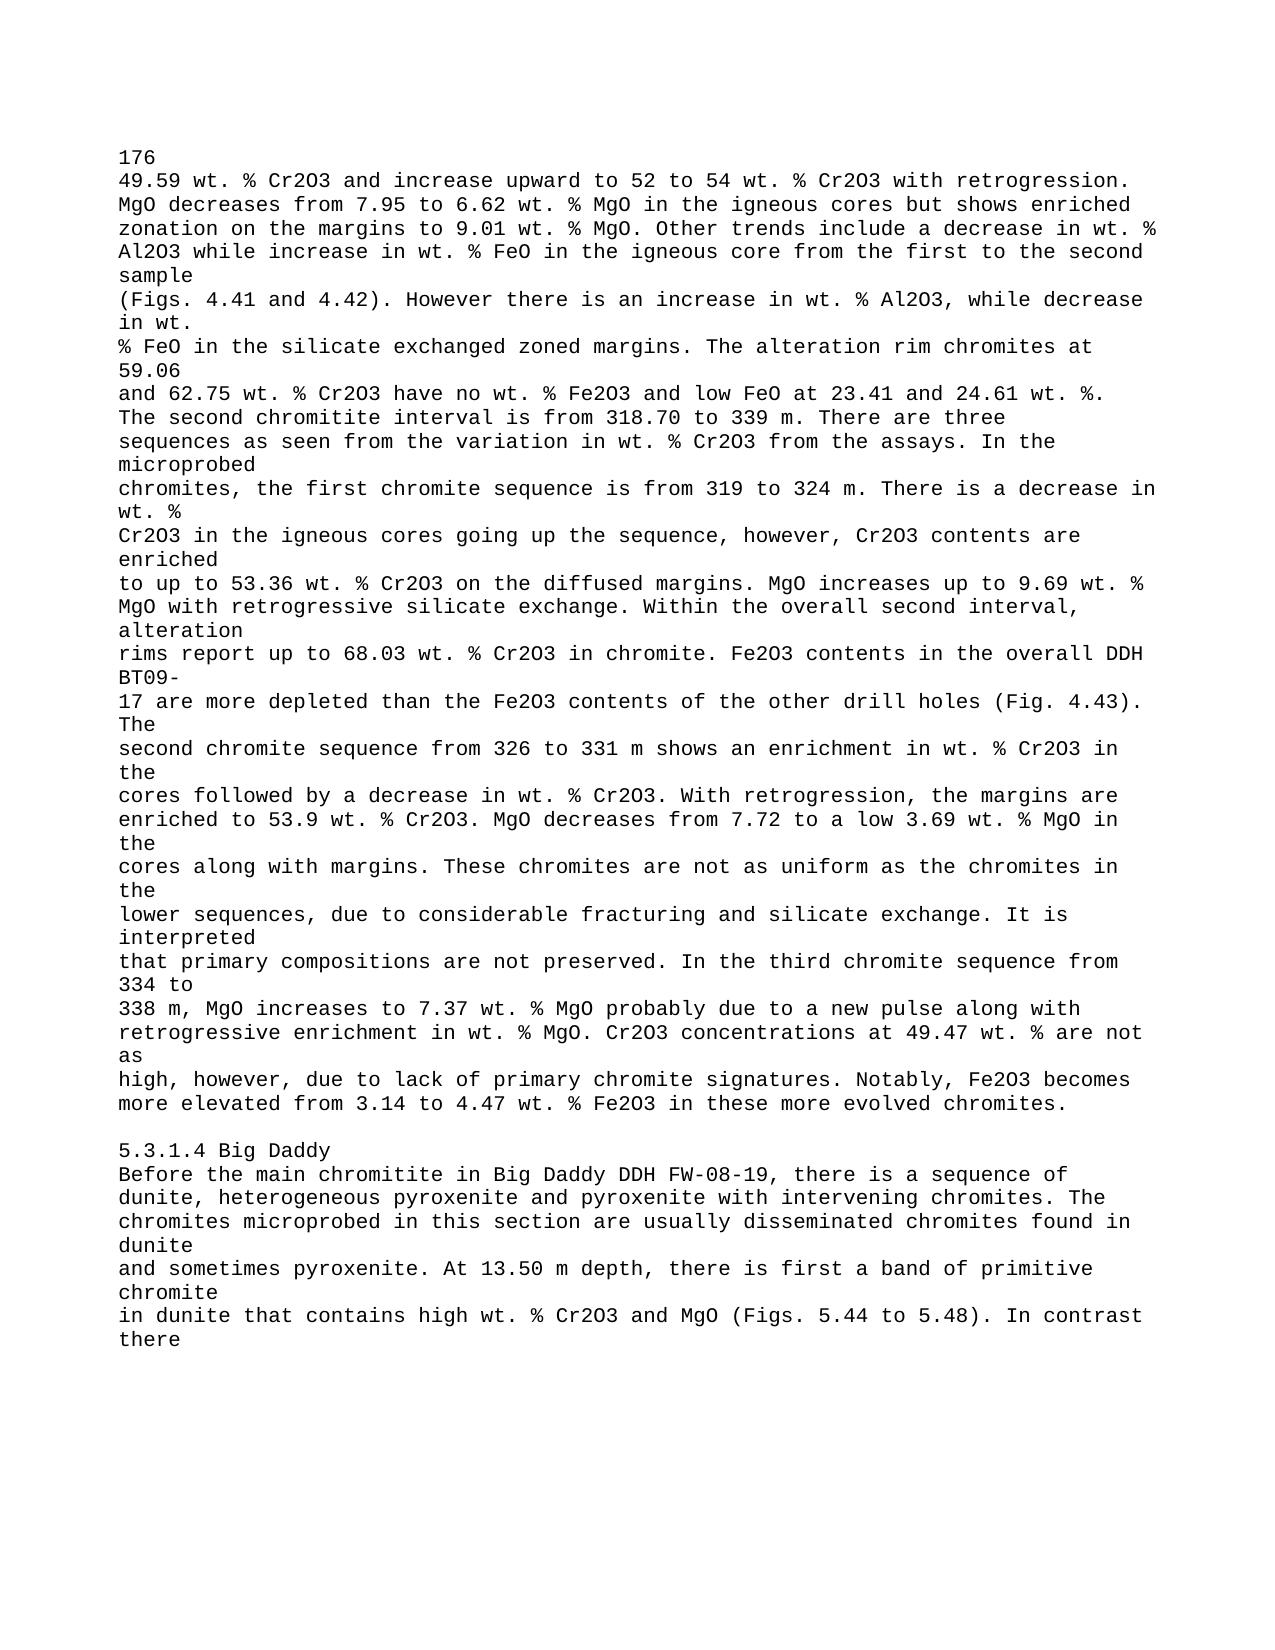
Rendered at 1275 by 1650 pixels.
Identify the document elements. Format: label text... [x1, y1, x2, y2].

text lower sequences, due to considerable fracturing and silicate exchange. It is interpreted [118, 903, 1157, 951]
text 17 are more depleted than the Fe2O3 contents of the other drill holes (Fig. 4.43). The [118, 691, 1157, 738]
text Before the main chromitite in Big Daddy DDH FW-08-19, there is a sequence of [118, 1164, 1157, 1187]
text and sometimes pyroxenite. At 13.50 m depth, there is first a band of primitive chromite [118, 1258, 1157, 1306]
text MgO with retrogressive silicate exchange. Within the overall second interval, alteration [118, 596, 1157, 643]
text retrogressive enrichment in wt. % MgO. Cr2O3 concentrations at 49.47 wt. % are not as [118, 1022, 1157, 1069]
text 338 m, MgO increases to 7.37 wt. % MgO probably due to a new pulse along with [118, 998, 1157, 1022]
text and 62.75 wt. % Cr2O3 have no wt. % Fe2O3 and low FeO at 23.41 and 24.61 wt. %. [118, 383, 1157, 407]
text more elevated from 3.14 to 4.47 wt. % Fe2O3 in these more evolved chromites. [118, 1093, 1157, 1116]
text that primary compositions are not preserved. In the third chromite sequence from 334 to [118, 951, 1157, 998]
text The second chromitite interval is from 318.70 to 339 m. There are three [118, 407, 1157, 431]
text to up to 53.36 wt. % Cr2O3 on the diffused margins. MgO increases up to 9.69 wt. % [118, 572, 1157, 596]
text MgO decreases from 7.95 to 6.62 wt. % MgO in the igneous cores but shows enriched [118, 194, 1157, 218]
text chromites, the first chromite sequence is from 319 to 324 m. There is a decrease in wt. % [118, 478, 1157, 525]
text 5.3.1.4 Big Daddy [118, 1140, 1157, 1164]
text rims report up to 68.03 wt. % Cr2O3 in chromite. Fe2O3 contents in the overall DDH BT09- [118, 643, 1157, 691]
text cores along with margins. These chromites are not as uniform as the chromites in the [118, 856, 1157, 903]
text zonation on the margins to 9.01 wt. % MgO. Other trends include a decrease in wt. % [118, 218, 1157, 241]
text enriched to 53.9 wt. % Cr2O3. MgO decreases from 7.72 to a low 3.69 wt. % MgO in the [118, 809, 1157, 856]
text 49.59 wt. % Cr2O3 and increase upward to 52 to 54 wt. % Cr2O3 with retrogression. [118, 171, 1157, 194]
text sequences as seen from the variation in wt. % Cr2O3 from the assays. In the microprobed [118, 431, 1157, 478]
text 176 [118, 147, 1157, 171]
text high, however, due to lack of primary chromite signatures. Notably, Fe2O3 becomes [118, 1069, 1157, 1093]
text Al2O3 while increase in wt. % FeO in the igneous core from the first to the second sample [118, 241, 1157, 289]
text second chromite sequence from 326 to 331 m shows an enrichment in wt. % Cr2O3 in the [118, 738, 1157, 785]
text in dunite that contains high wt. % Cr2O3 and MgO (Figs. 5.44 to 5.48). In contrast there [118, 1306, 1157, 1353]
text dunite, heterogeneous pyroxenite and pyroxenite with intervening chromites. The [118, 1187, 1157, 1211]
text % FeO in the silicate exchanged zoned margins. The alteration rim chromites at 59.06 [118, 336, 1157, 383]
text chromites microprobed in this section are usually disseminated chromites found in dunite [118, 1211, 1157, 1258]
text cores followed by a decrease in wt. % Cr2O3. With retrogression, the margins are [118, 785, 1157, 809]
text (Figs. 4.41 and 4.42). However there is an increase in wt. % Al2O3, while decrease in wt. [118, 289, 1157, 336]
text Cr2O3 in the igneous cores going up the sequence, however, Cr2O3 contents are enriched [118, 525, 1157, 572]
